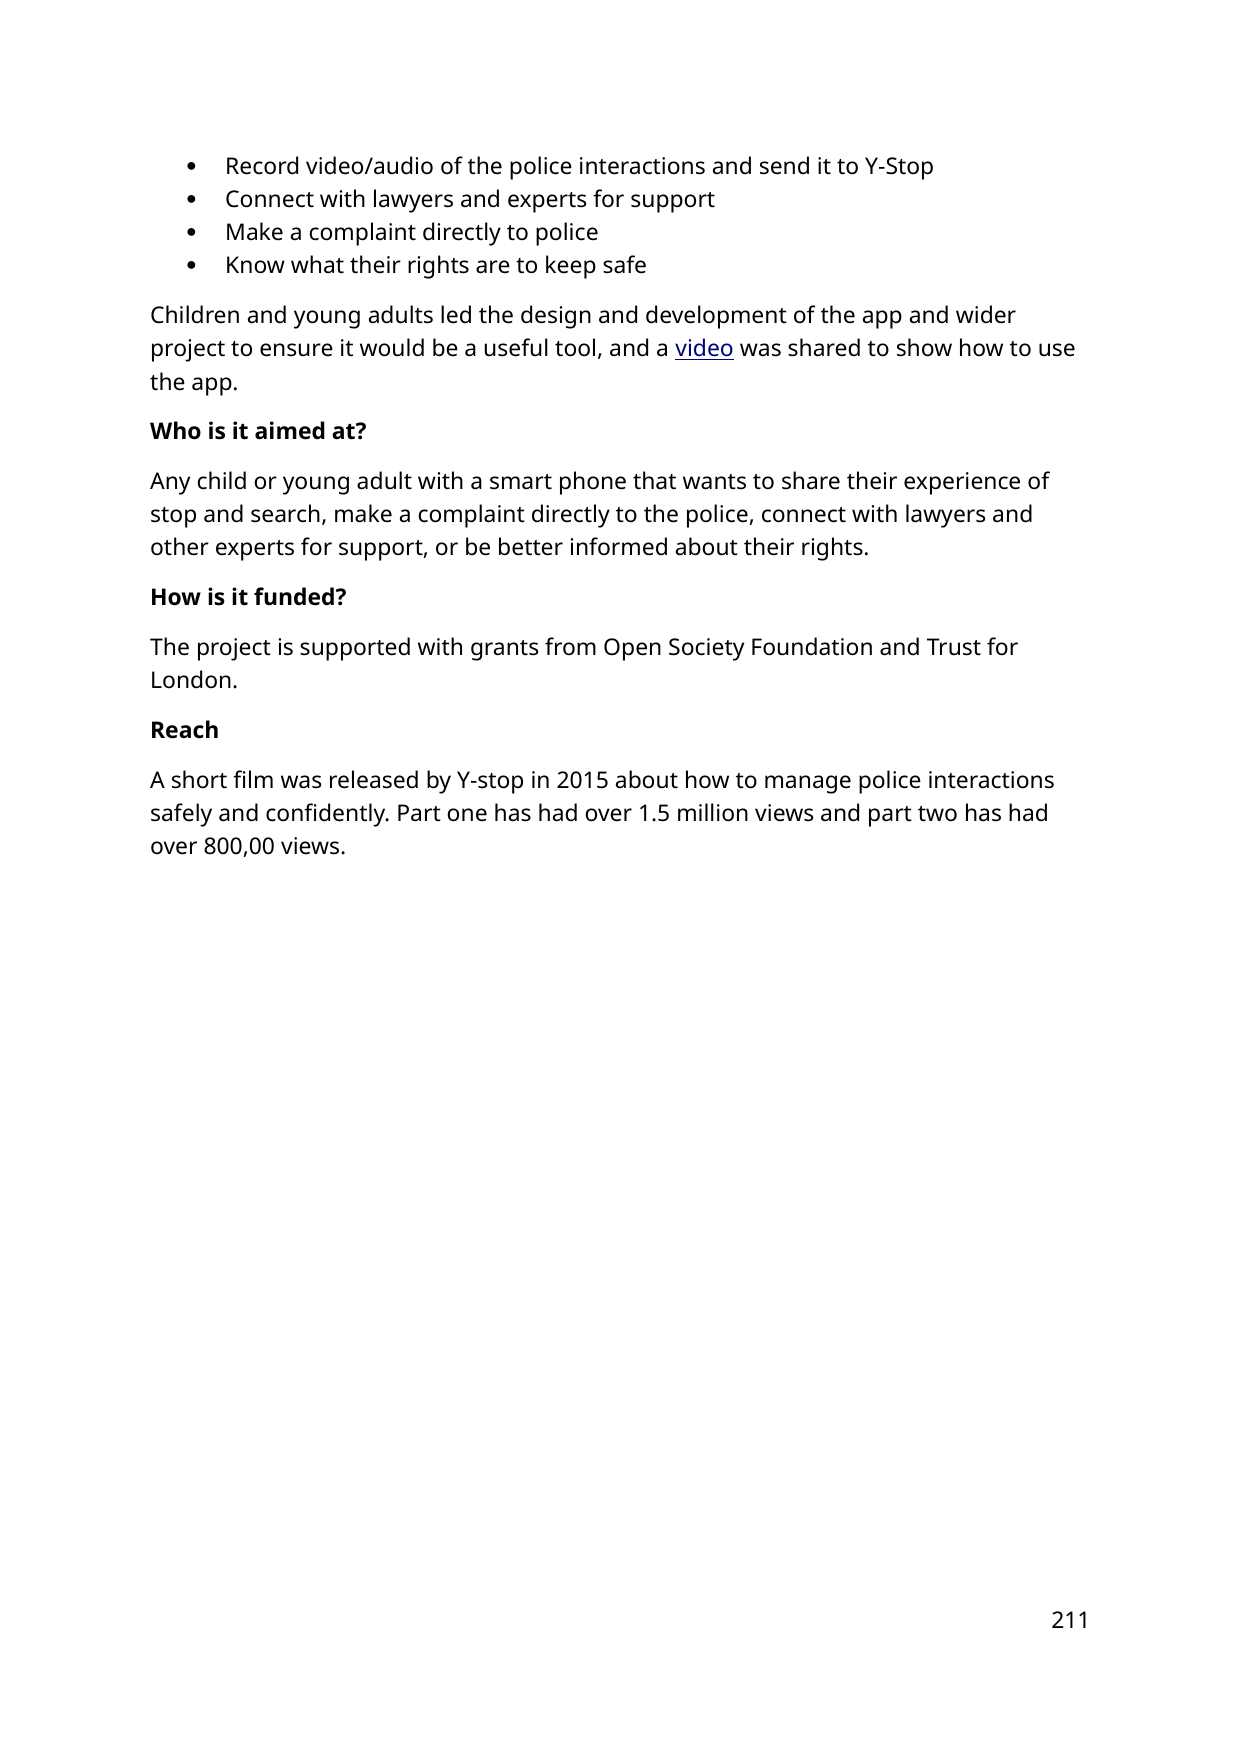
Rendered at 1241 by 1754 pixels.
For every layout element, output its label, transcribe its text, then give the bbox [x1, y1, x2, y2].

text How is it funded? [150, 581, 1090, 612]
text Reach [150, 714, 1090, 745]
text The project is supported with grants from Open Society Foundation and Trust for London. [150, 631, 1090, 695]
list Know what their rights are to keep safe [187, 249, 1090, 281]
text Children and young adults led the design and development of the app and wider project to ensure it would be a useful tool, and a video was shared to show how to use the app. [150, 299, 1090, 397]
list Make a complaint directly to police [187, 216, 1090, 247]
text Any child or young adult with a smart phone that wants to share their experience of stop and search, make a complaint directly to the police, connect with lawyers and other experts for support, or be better informed about their rights. [150, 465, 1090, 562]
list Record video/audio of the police interactions and send it to Y-Stop [187, 150, 1090, 181]
text Who is it aimed at? [150, 415, 1090, 446]
text A short film was released by Y-stop in 2015 about how to manage police interactions safely and confidently. Part one has had over 1.5 million views and part two has had over 800,00 views. [150, 763, 1090, 861]
list Connect with lawyers and experts for support [187, 183, 1090, 214]
